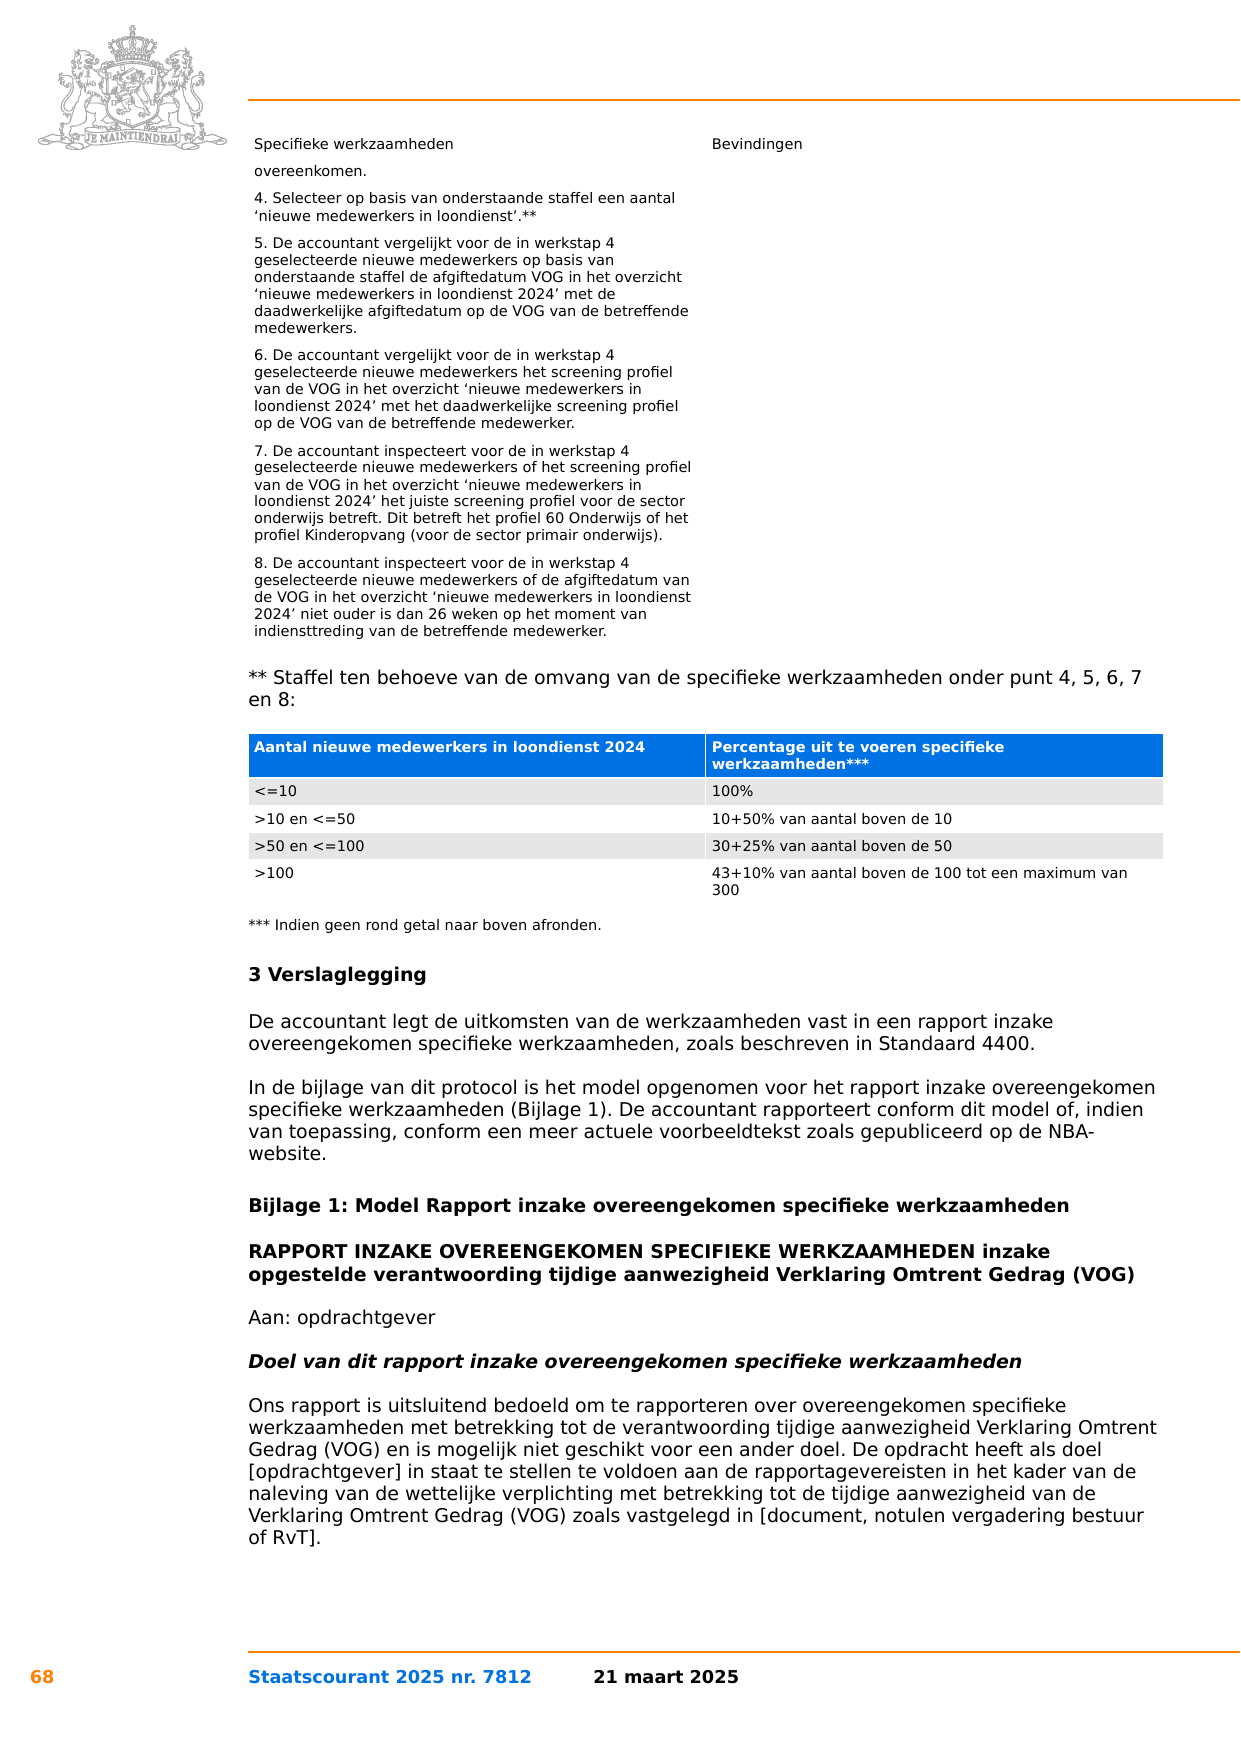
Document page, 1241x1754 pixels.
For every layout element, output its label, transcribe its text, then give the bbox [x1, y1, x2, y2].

table_cell <=10 [249, 779, 705, 805]
table_cell [706, 186, 1163, 229]
text Doel van dit rapport inzake overeengekomen specifieke werkzaamheden [248, 1351, 1163, 1373]
subtitle 3 Verslaglegging [248, 964, 1163, 986]
text In de bijlage van dit protocol is het model opgenomen voor het rapport inzake overeengekomen specifieke werkzaamheden (Bijlage 1). De accountant rapporteert conform dit model of, indien van toepassing, conform een meer actuele voorbeeldtekst zoals gepubliceerd op de NBA-website. [248, 1077, 1163, 1164]
text ** Staffel ten behoeve van de omvang van de specifieke werkzaamheden onder punt 4, 5, 6, 7 en 8: [248, 667, 1163, 711]
table_cell [706, 343, 1163, 437]
table_cell 6. De accountant vergelijkt voor de in werkstap 4 geselecteerde nieuwe medewerkers het screening profiel van de VOG in het overzicht ‘nieuwe medewerkers in loondienst 2024’ met het daadwerkelijke screening profiel op de VOG van de betreffende medewerker. [249, 343, 705, 437]
table_cell 7. De accountant inspecteert voor de in werkstap 4 geselecteerde nieuwe medewerkers of het screening profiel van de VOG in het overzicht ‘nieuwe medewerkers in loondienst 2024’ het juiste screening profiel voor de sector onderwijs betreft. Dit betreft het profiel 60 Onderwijs of het profiel Kinderopvang (voor de sector primair onderwijs). [249, 438, 705, 549]
text Aan: opdrachtgever [248, 1307, 1163, 1329]
table_cell >50 en <=100 [249, 833, 705, 859]
table_cell 10+50% van aantal boven de 10 [706, 806, 1163, 832]
table_cell 43+10% van aantal boven de 100 tot een maximum van 300 [706, 861, 1163, 904]
subtitle Bijlage 1: Model Rapport inzake overeengekomen specifieke werkzaamheden [248, 1194, 1163, 1216]
text De accountant legt de uitkomsten van de werkzaamheden vast in een rapport inzake overeengekomen specifieke werkzaamheden, zoals beschreven in Standaard 4400. [248, 1011, 1163, 1055]
table_cell 30+25% van aantal boven de 50 [706, 833, 1163, 859]
table_cell *** Indien geen rond getal naar boven afronden. [248, 905, 1163, 934]
table_cell 100% [706, 779, 1163, 805]
table_cell [706, 550, 1163, 644]
table_cell [706, 230, 1163, 341]
picture [38, 25, 227, 150]
text Ons rapport is uitsluitend bedoeld om te rapporteren over overeengekomen specifieke werkzaamheden met betrekking tot de verantwoording tijdige aanwezigheid Verklaring Omtrent Gedrag (VOG) en is mogelijk niet geschikt voor een ander doel. De opdracht heeft als doel [opdrachtgever] in staat te stellen te voldoen aan de rapportagevereisten in het kader van de naleving van de wettelijke verplichting met betrekking tot de tijdige aanwezigheid van de Verklaring Omtrent Gedrag (VOG) zoals vastgelegd in [document, notulen vergadering bestuur of RvT]. [248, 1395, 1163, 1549]
table_cell >10 en <=50 [249, 806, 705, 832]
table_header Percentage uit te voeren specifieke werkzaamheden*** [706, 734, 1163, 777]
table_cell 4. Selecteer op basis van onderstaande staffel een aantal ‘nieuwe medewerkers in loondienst’.** [249, 186, 705, 229]
table_cell overeenkomen. [249, 158, 705, 185]
table_header Bevindingen [706, 131, 1163, 157]
table_cell 8. De accountant inspecteert voor de in werkstap 4 geselecteerde nieuwe medewerkers of de afgiftedatum van de VOG in het overzicht ‘nieuwe medewerkers in loondienst 2024’ niet ouder is dan 26 weken op het moment van indiensttreding van de betreffende medewerker. [249, 550, 705, 644]
table_header Specifieke werkzaamheden [249, 131, 705, 157]
table_cell [706, 438, 1163, 549]
table_cell 5. De accountant vergelijkt voor de in werkstap 4 geselecteerde nieuwe medewerkers op basis van onderstaande staffel de afgiftedatum VOG in het overzicht ‘nieuwe medewerkers in loondienst 2024’ met de daadwerkelijke afgiftedatum op de VOG van de betreffende medewerkers. [249, 230, 705, 341]
table_cell >100 [249, 861, 705, 904]
table_cell [706, 158, 1163, 185]
table_header Aantal nieuwe medewerkers in loondienst 2024 [249, 734, 705, 777]
text RAPPORT INZAKE OVEREENGEKOMEN SPECIFIEKE WERKZAAMHEDEN inzake opgestelde verantwoording tijdige aanwezigheid Verklaring Omtrent Gedrag (VOG) [248, 1241, 1163, 1285]
